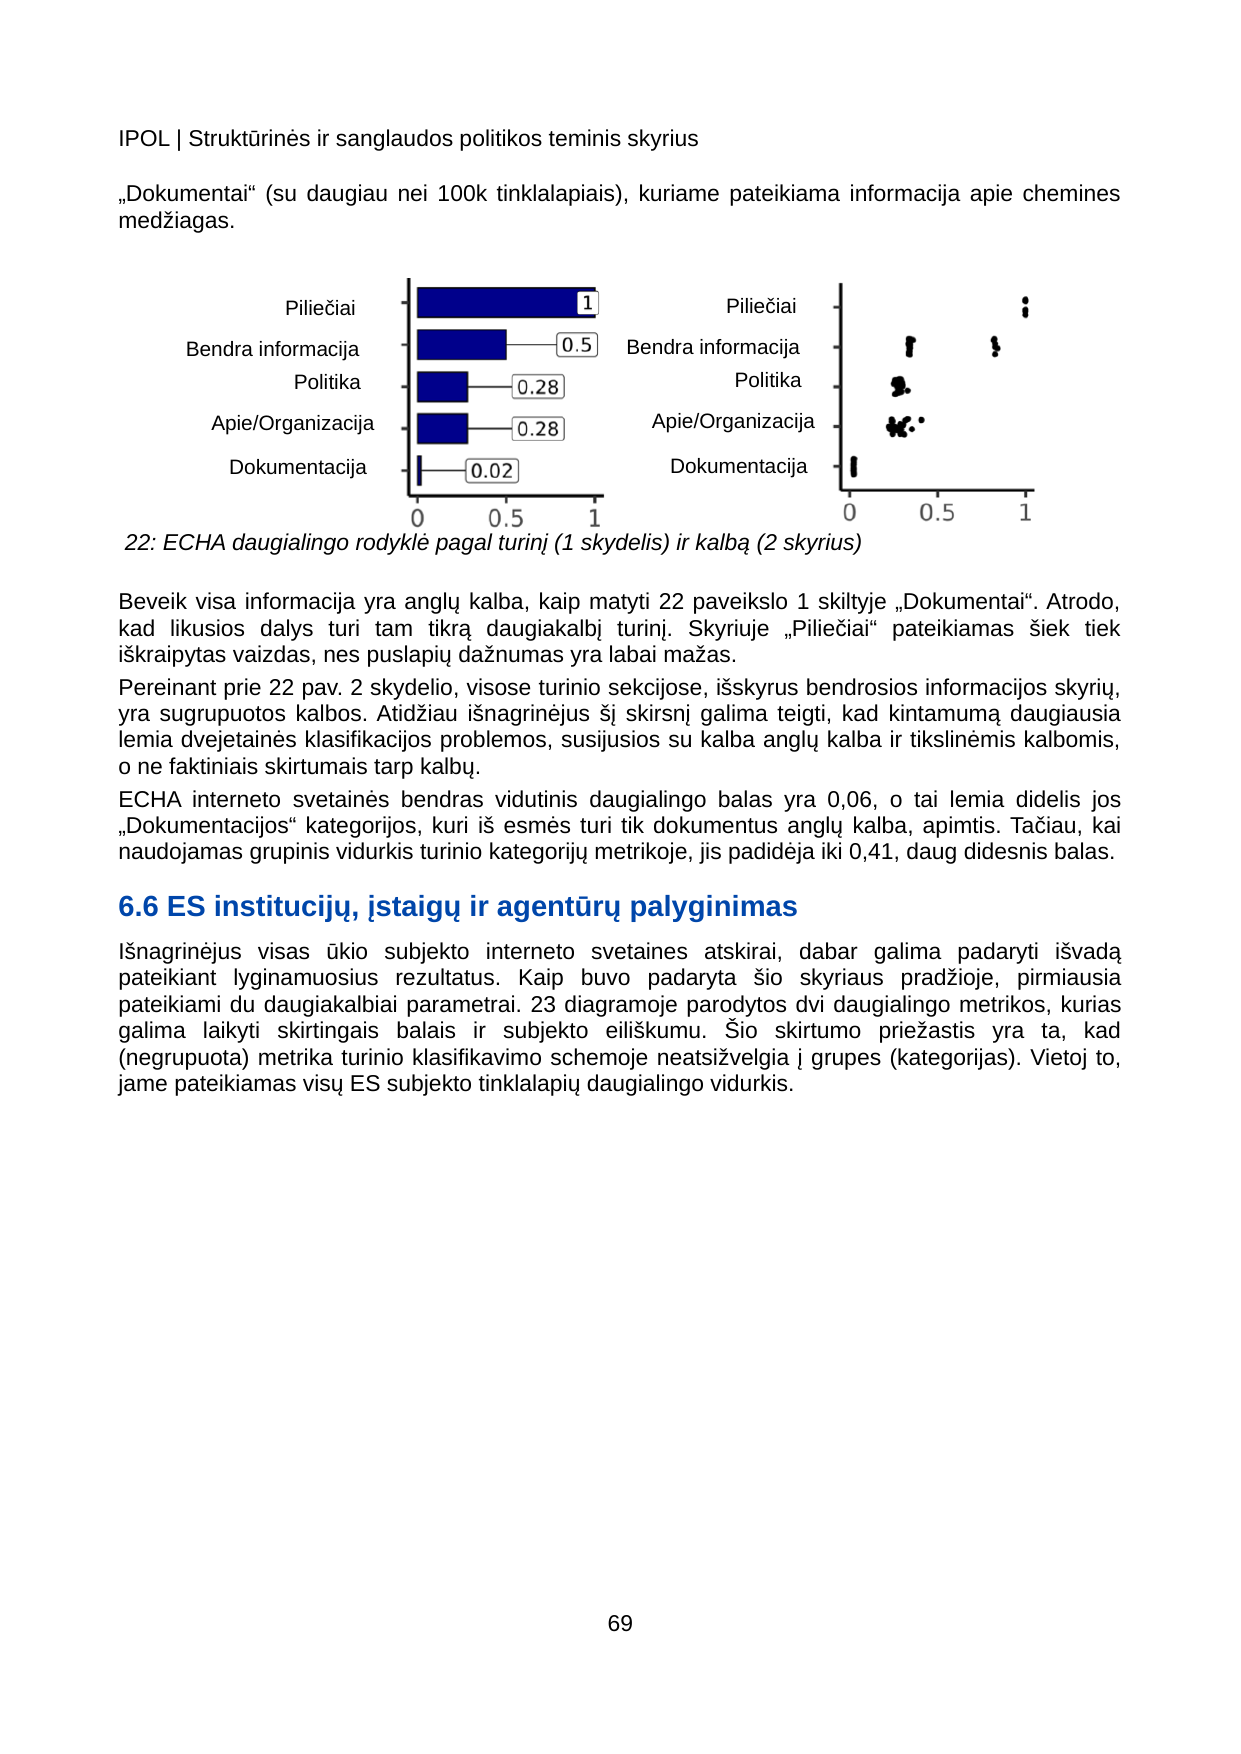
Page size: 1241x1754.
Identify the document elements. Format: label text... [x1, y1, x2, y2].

picture [831, 275, 1041, 525]
text Išnagrinėjus visas ūkio subjekto interneto svetaines atskirai, dabar galima padaryti išvadą pateikiant lyginamuosius rezultatus. Kaip buvo padaryta šio skyriaus pradžioje, pirmiausia pateikiami du daugiakalbiai parametrai. 23 diagramoje parodytos dvi daugialingo metrikos, kurias galima laikyti skirtingais balais ir subjekto eiliškumu. Šio skirtumo priežastis yra ta, kad (negrupuota) metrika turinio klasifikavimo schemoje neatsižvelgia į grupes (kategorijas). Vietoj to, jame pateikiamas visų ES subjekto tinklalapių daugialingo vidurkis. [118, 938, 1122, 1096]
text ECHA interneto svetainės bendras vidutinis daugialingo balas yra 0,06, o tai lemia didelis jos „Dokumentacijos“ kategorijos, kuri iš esmės turi tik dokumentus anglų kalba, apimtis. Tačiau, kai naudojamas grupinis vidurkis turinio kategorijų metrikoje, jis padidėja iki 0,41, daug didesnis balas. [118, 786, 1122, 865]
text Pereinant prie 22 pav. 2 skydelio, visose turinio sekcijose, išskyrus bendrosios informacijos skyrių, yra sugrupuotos kalbos. Atidžiau išnagrinėjus šį skirsnį galima teigti, kad kintamumą daugiausia lemia dvejetainės klasifikacijos problemos, susijusios su kalba anglų kalba ir tikslinėmis kalbomis, o ne faktiniais skirtumais tarp kalbų. [118, 674, 1122, 779]
picture [397, 278, 606, 529]
text 22: ECHA daugialingo rodyklė pagal turinį (1 skydelis) ir kalbą (2 skyrius) [118, 529, 1041, 555]
text „Dokumentai“ (su daugiau nei 100k tinklalapiais), kuriame pateikiama informacija apie chemines medžiagas. [118, 180, 1122, 233]
subtitle 6.6 ES institucijų, įstaigų ir agentūrų palyginimas [118, 889, 1122, 922]
text Beveik visa informacija yra anglų kalba, kaip matyti 22 paveikslo 1 skiltyje „Dokumentai“. Atrodo, kad likusios dalys turi tam tikrą daugiakalbį turinį. Skyriuje „Piliečiai“ pateikiamas šiek tiek iškraipytas vaizdas, nes puslapių dažnumas yra labai mažas. [118, 588, 1122, 667]
